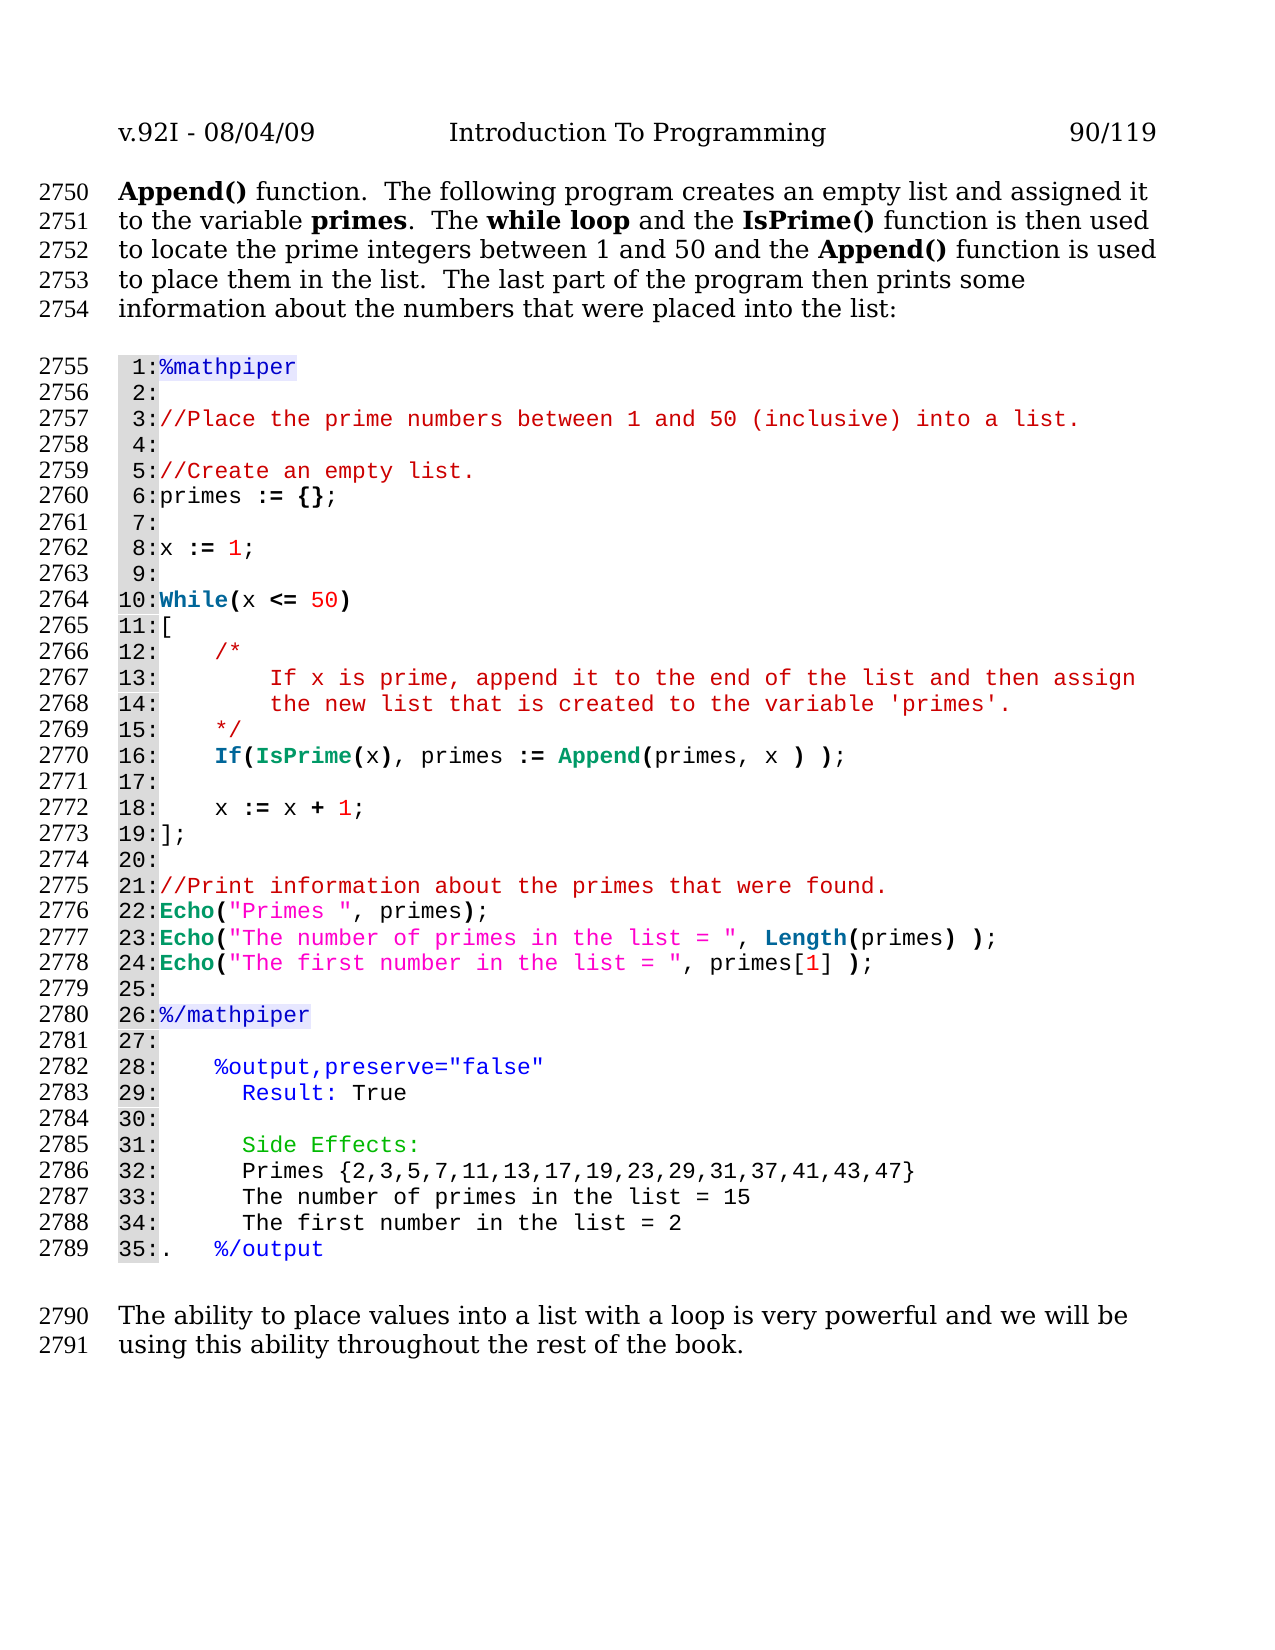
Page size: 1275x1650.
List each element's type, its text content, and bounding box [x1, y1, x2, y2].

text 18: x := x + 1; [118, 796, 1157, 822]
text 2: [118, 381, 1157, 407]
text 3://Place the prime numbers between 1 and 50 (inclusive) into a list. [118, 407, 1157, 433]
text 19:]; [118, 822, 1157, 848]
text 26:%/mathpiper [118, 1004, 1157, 1029]
text 23:Echo("The number of primes in the list = ", Length(primes) ); [118, 926, 1157, 952]
text 4: [118, 433, 1157, 459]
text 22:Echo("Primes ", primes); [118, 900, 1157, 926]
text The ability to place values into a list with a loop is very powerful and we will be using this ability throughout the rest of the book. [118, 1301, 1157, 1360]
text 24:Echo("The first number in the list = ", primes[1] ); [118, 952, 1157, 978]
text 34: The first number in the list = 2 [118, 1211, 1157, 1237]
text 9: [118, 563, 1157, 589]
text 16: If(IsPrime(x), primes := Append(primes, x ) ); [118, 744, 1157, 770]
text 1:%mathpiper [118, 355, 1157, 381]
text 6:primes := {}; [118, 485, 1157, 511]
text 21://Print information about the primes that were found. [118, 874, 1157, 900]
text 33: The number of primes in the list = 15 [118, 1185, 1157, 1211]
text 10:While(x <= 50) [118, 589, 1157, 614]
text 8:x := 1; [118, 537, 1157, 563]
text 15: */ [118, 718, 1157, 744]
text 14: the new list that is created to the variable 'primes'. [118, 692, 1157, 718]
text 31: Side Effects: [118, 1133, 1157, 1159]
text 30: [118, 1107, 1157, 1133]
text 28: %output,preserve="false" [118, 1056, 1157, 1081]
text 27: [118, 1029, 1157, 1056]
text 35:. %/output [118, 1237, 1157, 1263]
text 7: [118, 511, 1157, 537]
text 5://Create an empty list. [118, 459, 1157, 485]
text Append() function. The following program creates an empty list and assigned it to the variable primes. The while loop and the IsPrime() function is then used to locate the prime integers between 1 and 50 and the Append() function is used to place them in the list. The last part of the program then prints some information about the numbers that were placed into the list: [118, 177, 1157, 323]
text 29: Result: True [118, 1081, 1157, 1107]
text 11:[ [118, 614, 1157, 641]
text 17: [118, 770, 1157, 796]
text 32: Primes {2,3,5,7,11,13,17,19,23,29,31,37,41,43,47} [118, 1159, 1157, 1185]
text 13: If x is prime, append it to the end of the list and then assign [118, 666, 1157, 692]
text 20: [118, 848, 1157, 874]
text 25: [118, 978, 1157, 1004]
text 12: /* [118, 641, 1157, 666]
